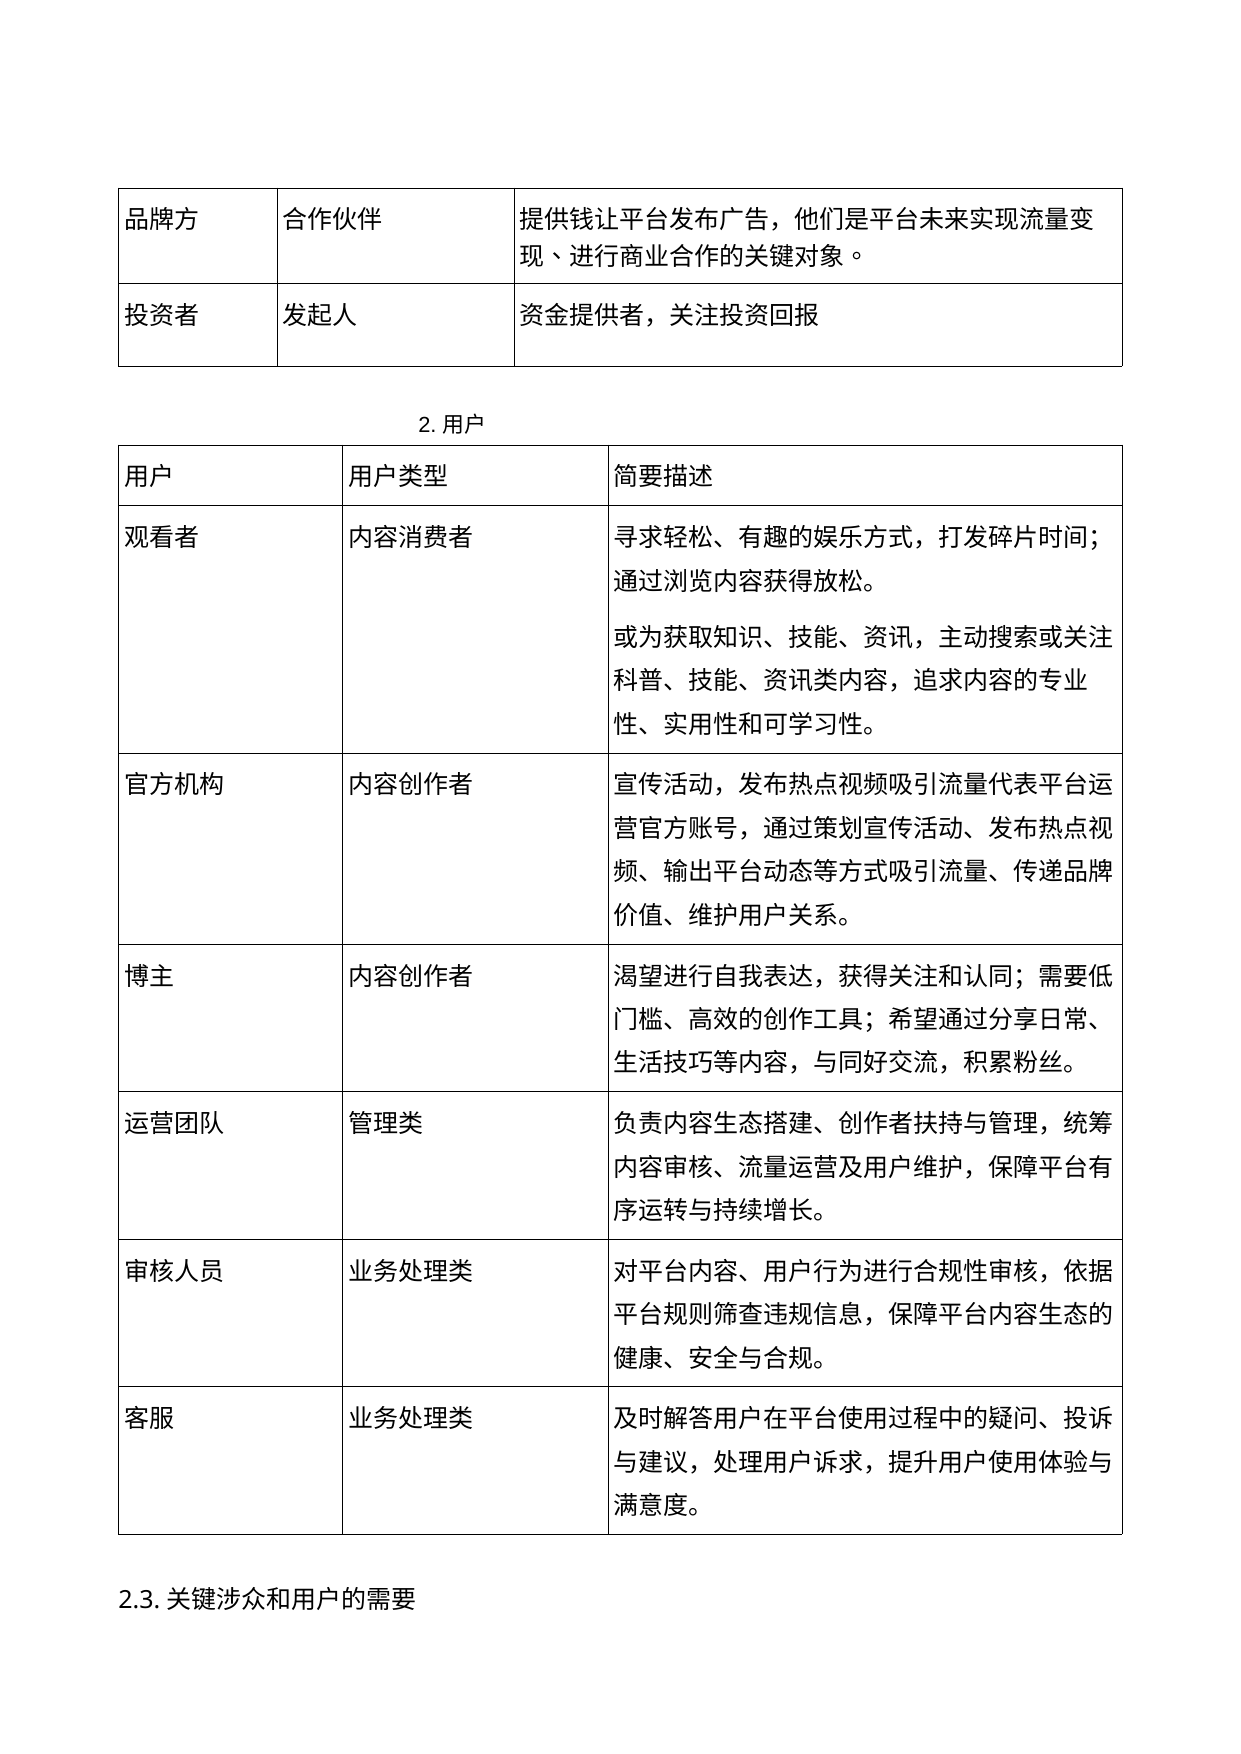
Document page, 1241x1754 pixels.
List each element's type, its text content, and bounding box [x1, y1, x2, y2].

table_header 简要描述 [609, 446, 1122, 505]
table_cell 内容创作者 [343, 754, 608, 944]
subtitle 用户 [418, 407, 1122, 438]
table_header 用户类型 [343, 446, 608, 505]
table_cell 资金提供者，关注投资回报 [515, 284, 1122, 366]
table_cell 官方机构 [119, 754, 342, 944]
table_cell 寻求轻松、有趣的娱乐方式，打发碎片时间；通过浏览内容获得放松。 或为获取知识、技能、资讯，主动搜索或关注科普、技能、资讯类内容，追求内容的专业性、实用性和可学习性。 [609, 506, 1122, 753]
subtitle 关键涉众和用户的需要 [118, 1579, 1122, 1615]
table_cell 渴望进行自我表达，获得关注和认同；需要低门槛、高效的创作工具；希望通过分享日常、生活技巧等内容，与同好交流，积累粉丝。 [609, 945, 1122, 1091]
table_cell 合作伙伴 [278, 189, 514, 283]
table_cell 客服 [119, 1387, 342, 1534]
table_cell 提供钱让平台发布广告，他们是平台未来实现流量变现、进行商业合作的关键对象。 [515, 189, 1122, 283]
table_cell 投资者 [119, 284, 277, 366]
table_cell 业务处理类 [343, 1387, 608, 1534]
table_cell 宣传活动，发布热点视频吸引流量代表平台运营官方账号，通过策划宣传活动、发布热点视频、输出平台动态等方式吸引流量、传递品牌价值、维护用户关系。 [609, 754, 1122, 944]
table_cell 审核人员 [119, 1240, 342, 1386]
table_cell 及时解答用户在平台使用过程中的疑问、投诉与建议，处理用户诉求，提升用户使用体验与满意度。 [609, 1387, 1122, 1534]
table_cell 内容创作者 [343, 945, 608, 1091]
table_cell 内容消费者 [343, 506, 608, 753]
table_cell 管理类 [343, 1092, 608, 1239]
table_header 用户 [119, 446, 342, 505]
table_cell 负责内容生态搭建、创作者扶持与管理，统筹内容审核、流量运营及用户维护，保障平台有序运转与持续增长。 [609, 1092, 1122, 1239]
table_cell 博主 [119, 945, 342, 1091]
table_cell 发起人 [278, 284, 514, 366]
table_cell 运营团队 [119, 1092, 342, 1239]
table_cell 业务处理类 [343, 1240, 608, 1386]
table_cell 对平台内容、用户行为进行合规性审核，依据平台规则筛查违规信息，保障平台内容生态的健康、安全与合规。 [609, 1240, 1122, 1386]
table_cell 观看者 [119, 506, 342, 753]
table_cell 品牌方 [119, 189, 277, 283]
